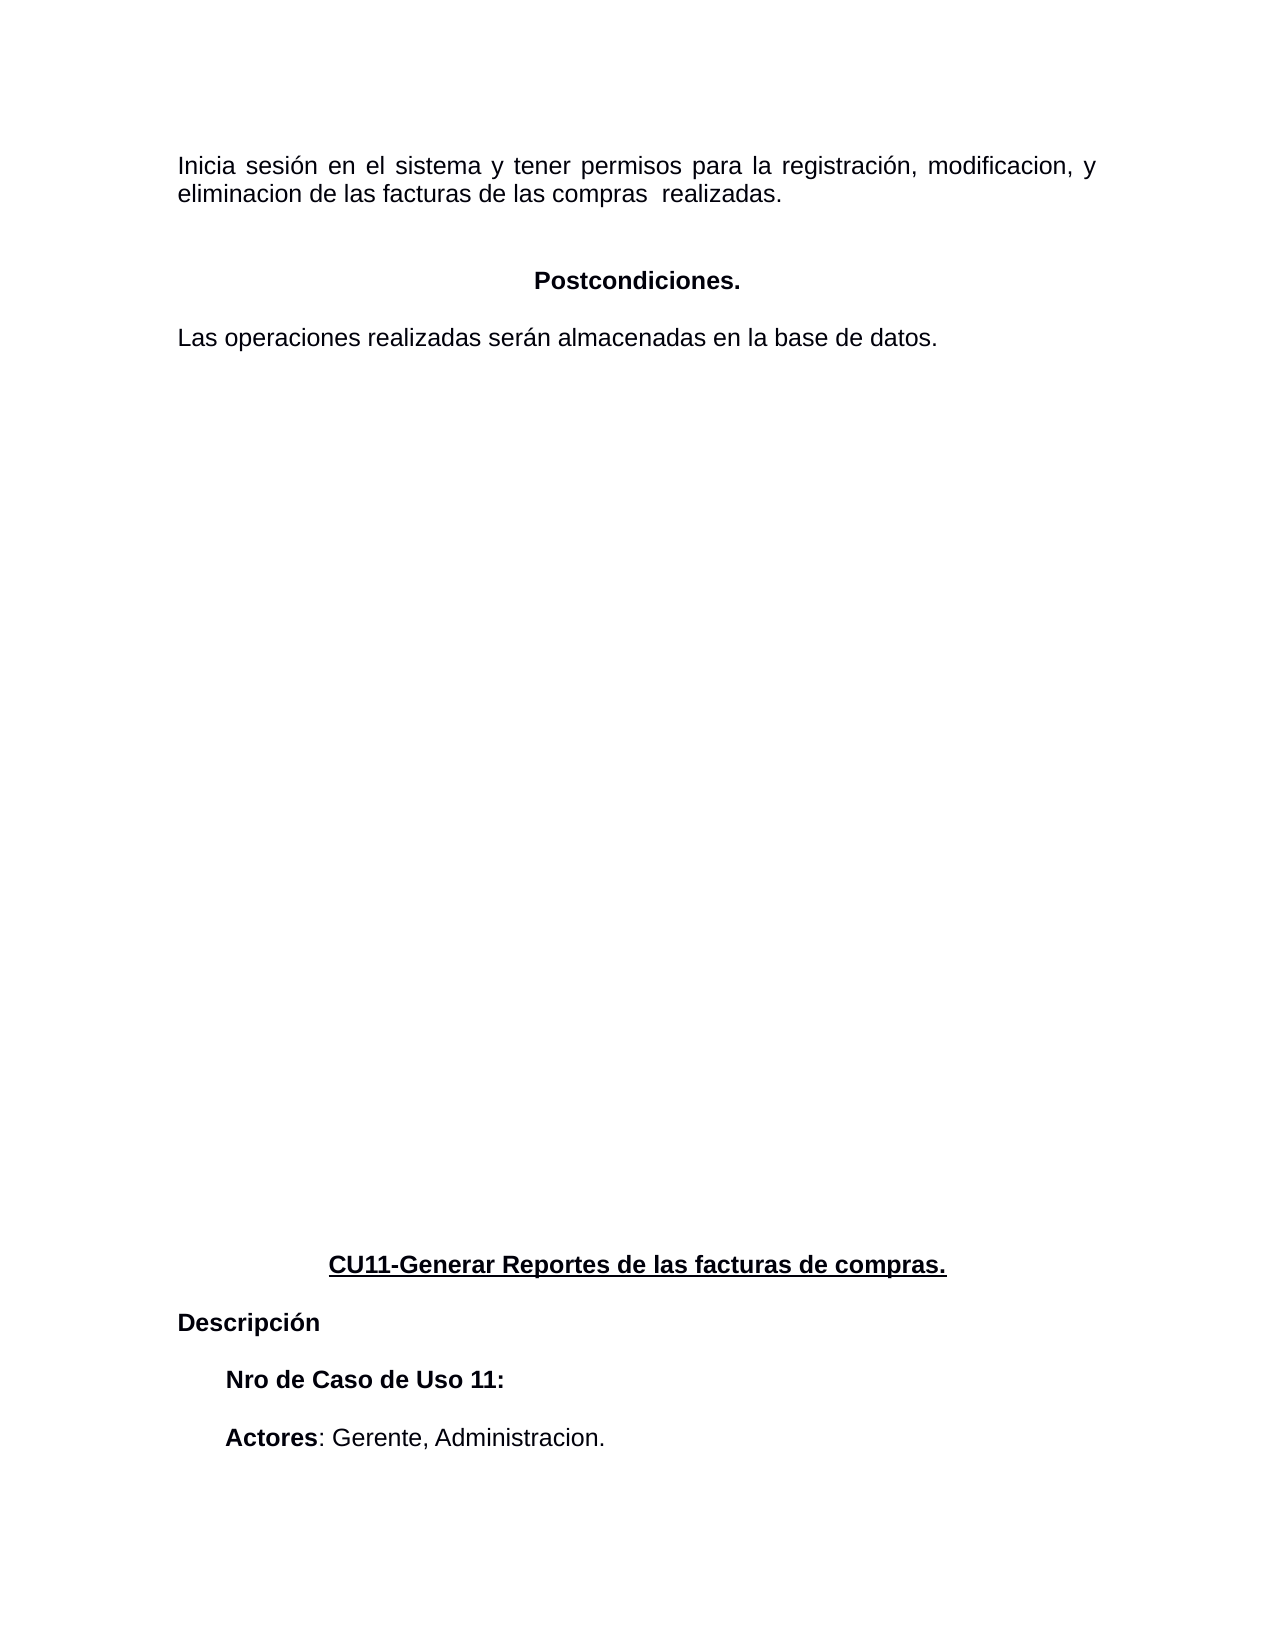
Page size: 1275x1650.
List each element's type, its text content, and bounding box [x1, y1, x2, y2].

text Nro de Caso de Uso 11: [177, 1365, 1098, 1394]
text Actores: Gerente, Administracion. [177, 1423, 1098, 1452]
text Las operaciones realizadas serán almacenadas en la base de datos. [177, 323, 1098, 352]
text Descripción [177, 1308, 1098, 1337]
text Inicia sesión en el sistema y tener permisos para la registración, modificacion, y eliminacion de las facturas de las compras realizadas. [177, 151, 1098, 208]
text CU11-Generar Reportes de las facturas de compras. [177, 1250, 1098, 1279]
text Postcondiciones. [177, 266, 1098, 294]
